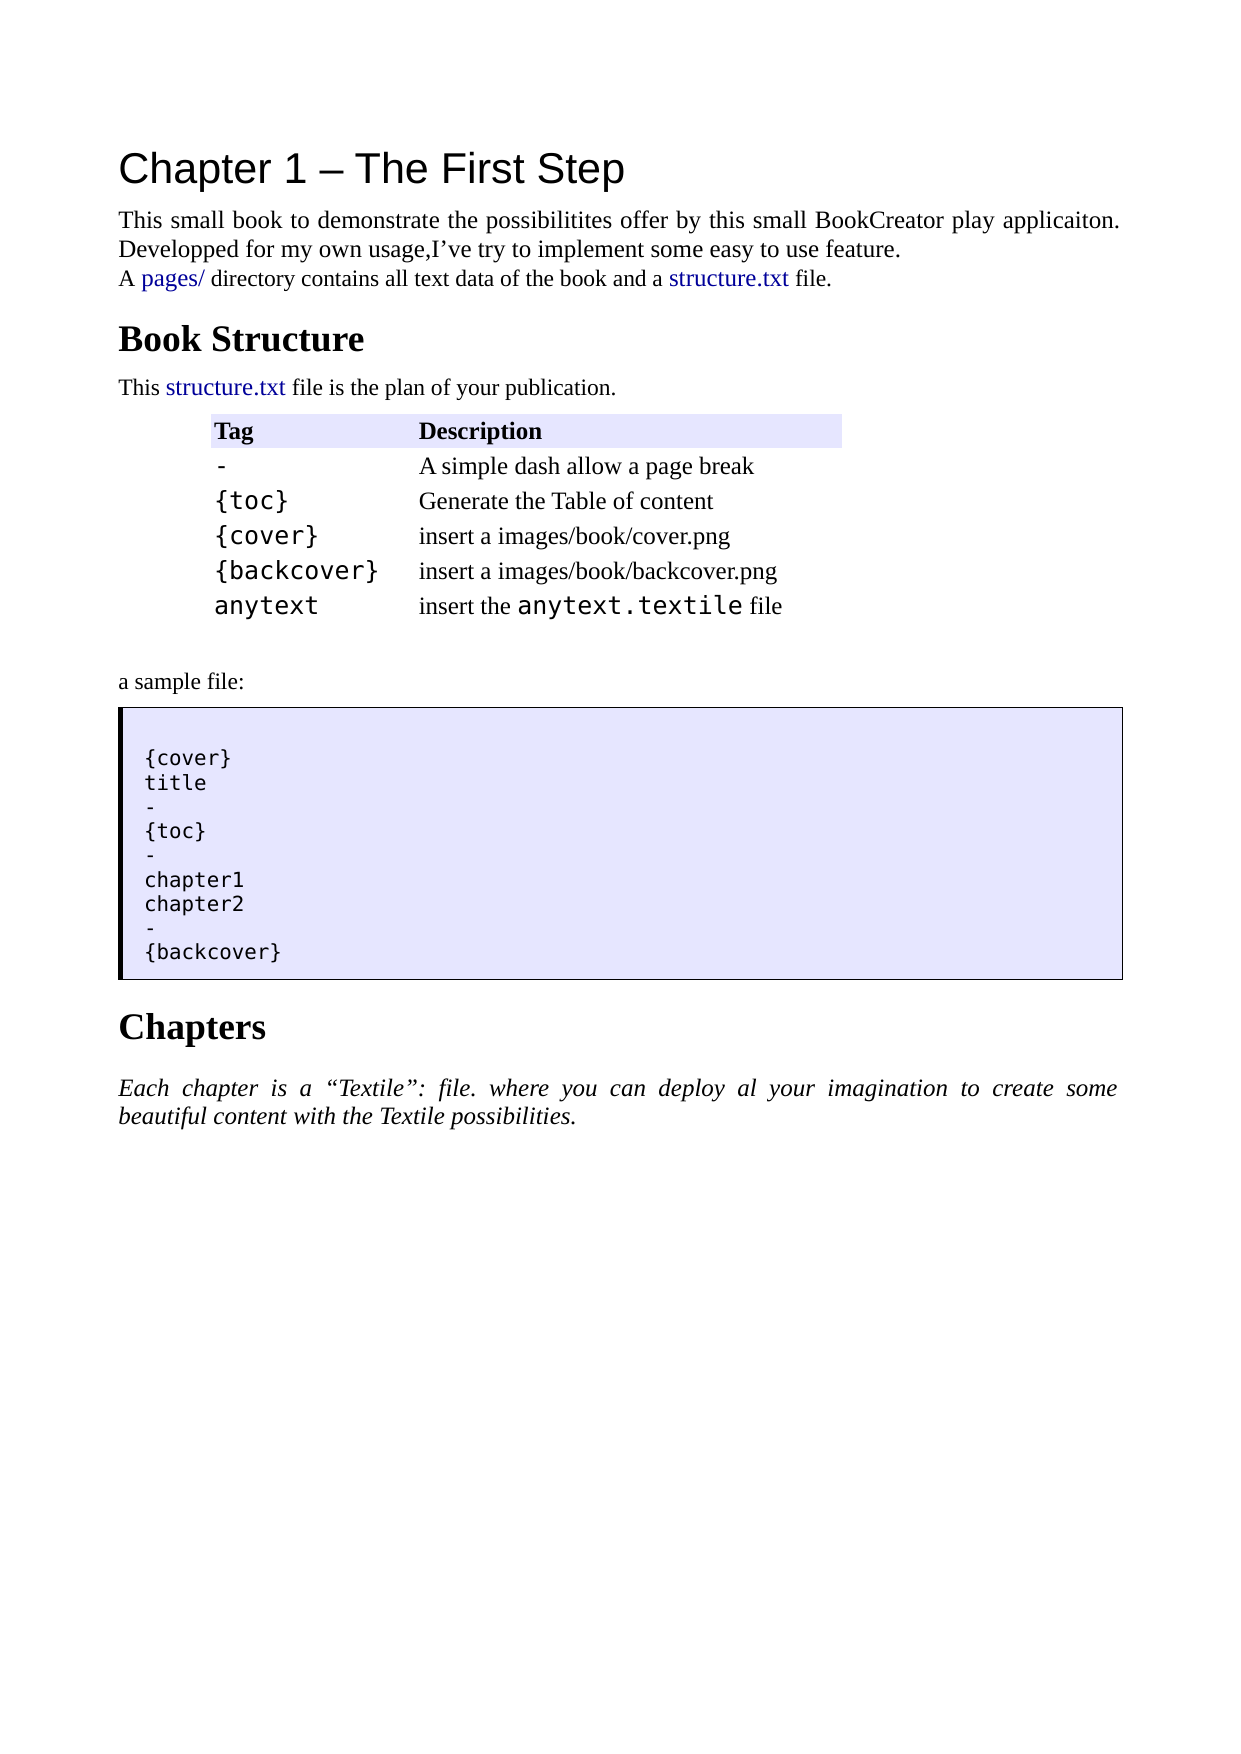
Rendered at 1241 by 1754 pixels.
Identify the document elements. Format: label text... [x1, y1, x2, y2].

table_header Tag [211, 414, 416, 448]
table_cell Generate the Table of content [416, 483, 842, 518]
table_cell insert a images/book/backcover.png [416, 553, 842, 588]
subtitle Chapter 1 – The First Step [118, 143, 1122, 193]
table_cell {backcover} [211, 553, 416, 588]
table_cell insert the anytext.textile file [416, 588, 842, 623]
table_cell {toc} [211, 483, 416, 518]
table_cell anytext [211, 588, 416, 623]
text This structure.txt file is the plan of your publication. [118, 372, 1122, 401]
text This small book to demonstrate the possibilitites offer by this small BookCreator play applicaiton. Developped for my own usage,I’ve try to implement some easy to use feature. [118, 205, 1122, 263]
table_cell A simple dash allow a page break [416, 448, 842, 483]
subtitle Chapters [118, 1004, 1122, 1048]
subtitle Book Structure [118, 317, 1122, 360]
text Each chapter is a “Textile”: file. where you can deploy al your imagination to create some beautiful content with the Textile possibilities. [118, 1073, 1122, 1130]
table_cell {cover} [211, 518, 416, 553]
text a sample file: [118, 668, 1122, 694]
table_cell - [211, 448, 416, 483]
text {cover} title - {toc} - chapter1 chapter2 - {backcover} [123, 708, 1122, 979]
table_header Description [416, 414, 842, 448]
table_cell insert a images/book/cover.png [416, 518, 842, 553]
text A pages/ directory contains all text data of the book and a structure.txt file. [118, 263, 1122, 292]
